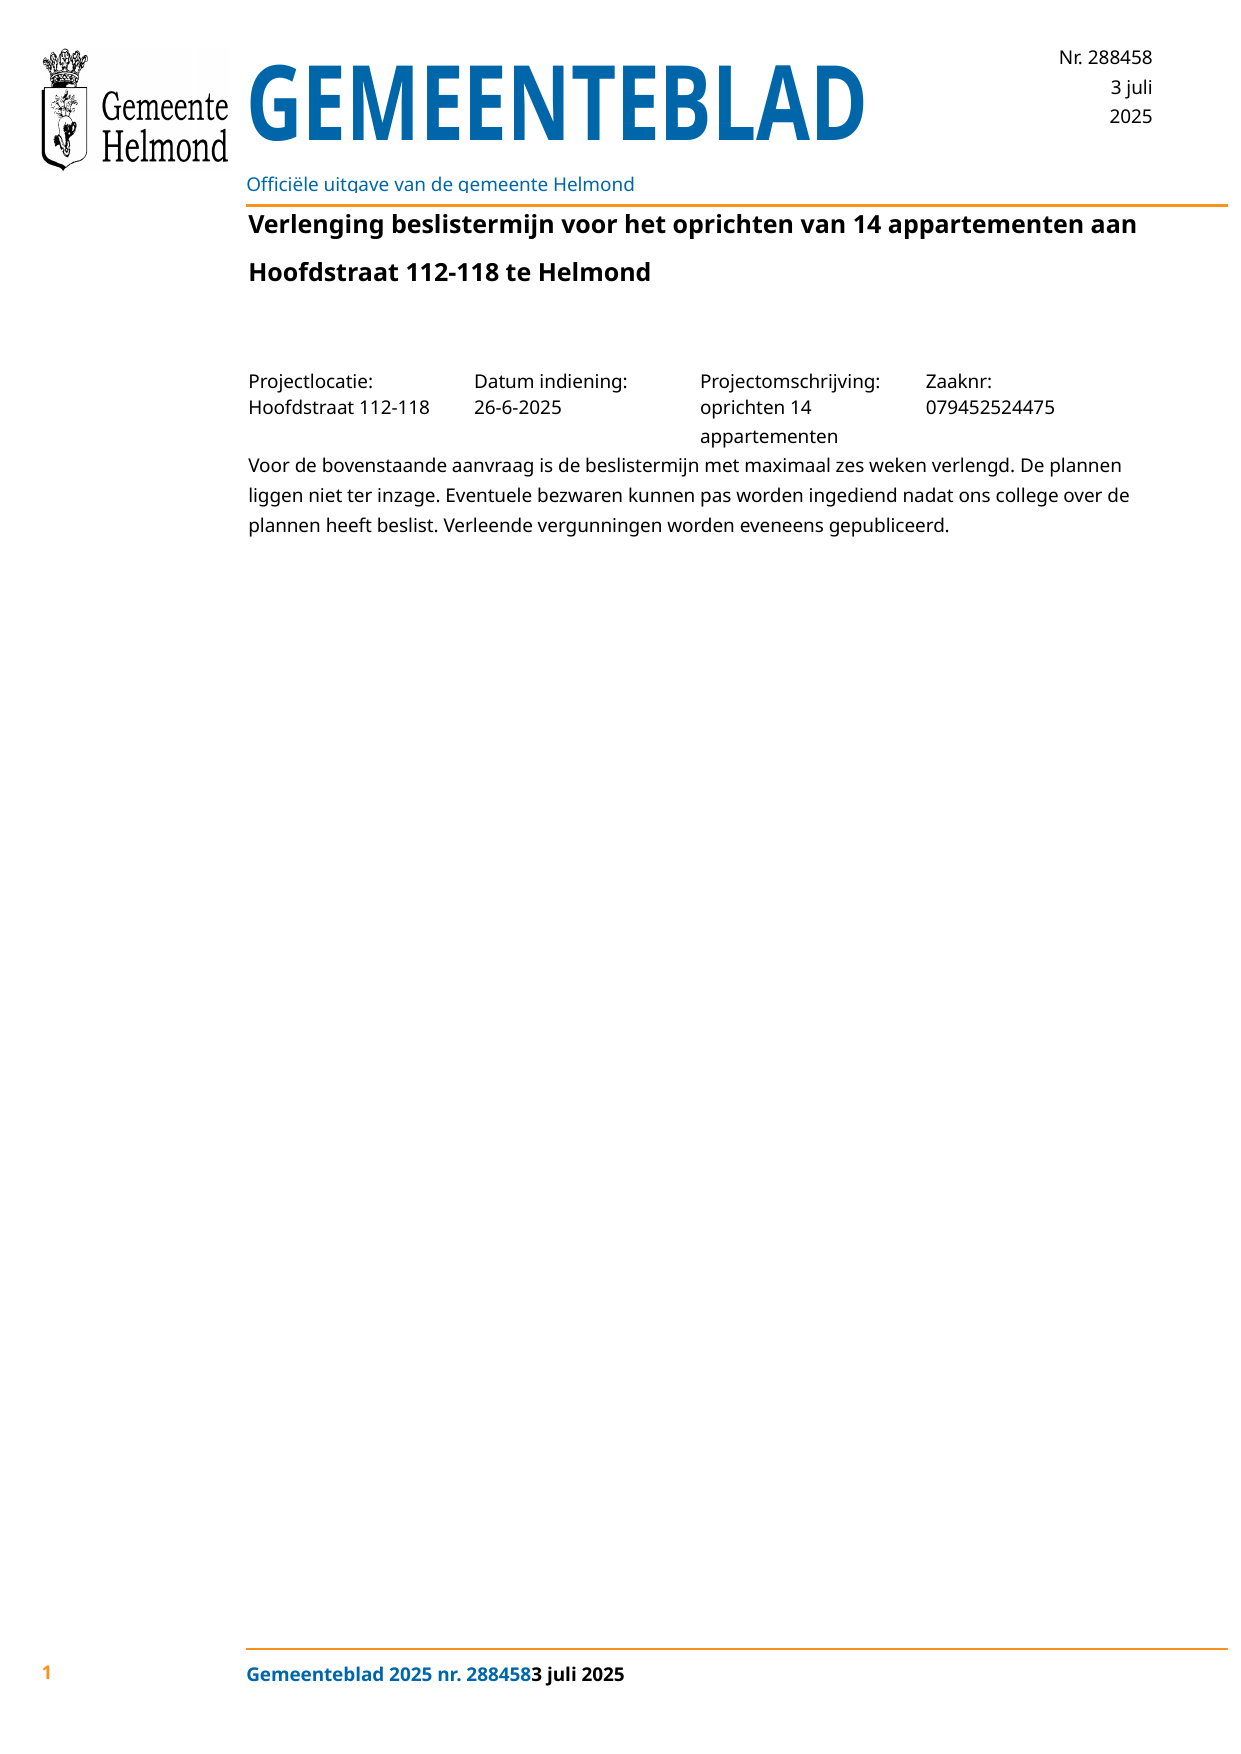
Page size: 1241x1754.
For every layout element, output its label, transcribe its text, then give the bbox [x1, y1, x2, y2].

text Voor de bovenstaande aanvraag is de beslistermijn met maximaal zes weken verlengd. De plannen liggen niet ter inzage. Eventuele bezwaren kunnen pas worden ingediend nadat ons college over de plannen heeft beslist. Verleende vergunningen worden eveneens gepubliceerd. [248, 453, 1152, 538]
text Verlenging beslistermijn voor het oprichten van 14 appartementen aan Hoofdstraat 112-118 te Helmond [248, 207, 1152, 288]
table_cell 26-6-2025 [474, 394, 700, 449]
picture [41, 47, 231, 172]
table_cell 079452524475 [926, 394, 1152, 449]
table_header Projectomschrijving: [700, 369, 926, 394]
table_cell oprichten 14 appartementen [700, 394, 926, 449]
table_cell Hoofdstraat 112-118 [248, 394, 474, 449]
table_header Projectlocatie: [248, 369, 474, 394]
table_header Zaaknr: [926, 369, 1152, 394]
table_header Datum indiening: [474, 369, 700, 394]
